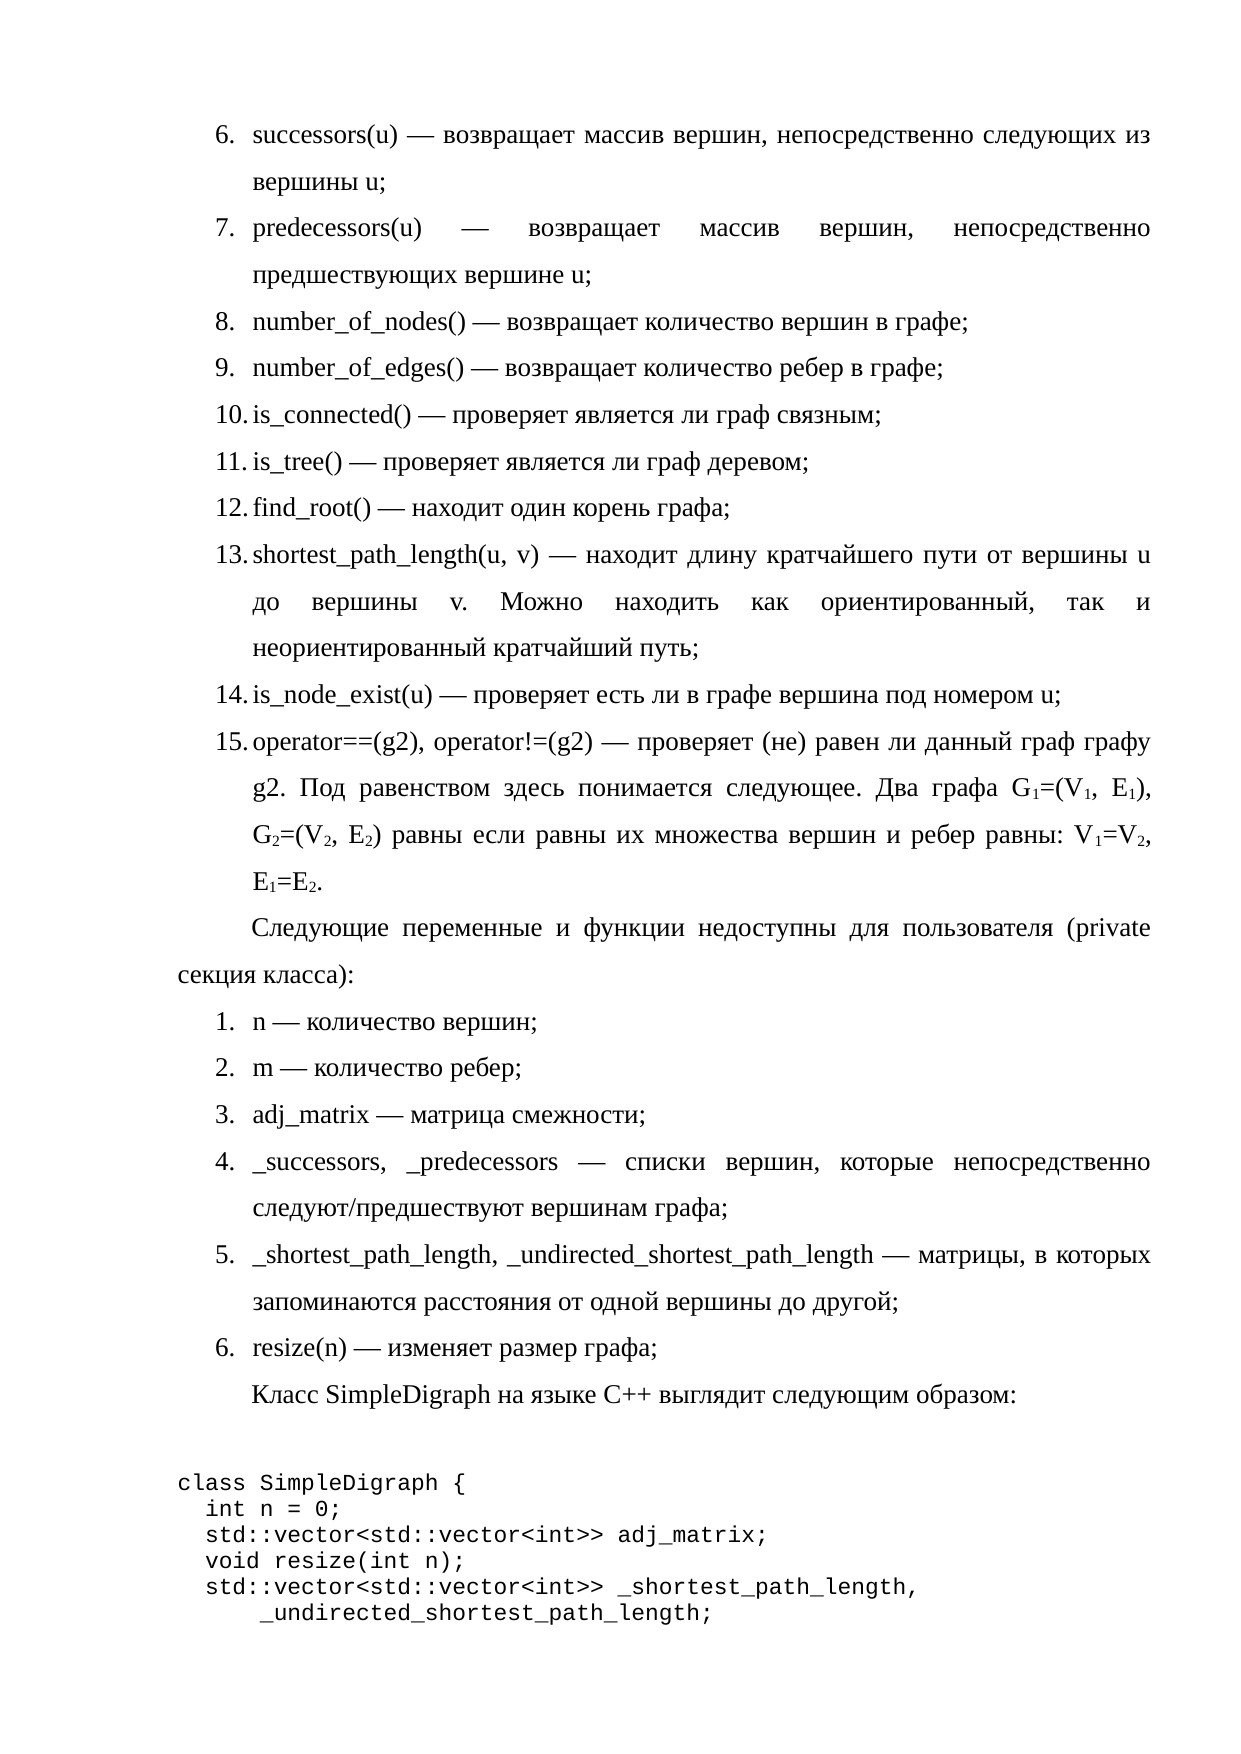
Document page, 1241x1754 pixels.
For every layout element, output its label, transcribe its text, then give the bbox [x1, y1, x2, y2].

text Класс SimpleDigraph на языке C++ выглядит следующим образом: [177, 1378, 1152, 1409]
list predecessors(u) — возвращает массив вершин, непосредственно предшествующих вершине u; [215, 211, 1152, 289]
list find_root() — находит один корень графа; [215, 491, 1152, 523]
text Следующие переменные и функции недоступны для пользователя (private секция класса): [177, 911, 1152, 989]
text int n = 0; [177, 1497, 1152, 1523]
list number_of_nodes() — возвращает количество вершин в графе; [215, 305, 1152, 336]
list number_of_edges() — возвращает количество ребер в графе; [215, 351, 1152, 383]
list adj_matrix — матрица смежности; [215, 1098, 1152, 1129]
list operator==(g2), operator!=(g2) — проверяет (не) равен ли данный граф графу g2. Под равенством здесь понимается следующее. Два графа G1=(V1, E1), G2=(V2, E2) равны если равны их множества вершин и ребер равны: V1=V2, E1=E2. [215, 725, 1152, 896]
text class SimpleDigraph { [177, 1471, 1152, 1497]
list n — количество вершин; [215, 1005, 1152, 1036]
text _undirected_shortest_path_length; [177, 1601, 1152, 1627]
list shortest_path_length(u, v) — находит длину кратчайшего пути от вершины u до вершины v. Можно находить как ориентированный, так и неориентированный кратчайший путь; [215, 538, 1152, 663]
text std::vector<std::vector<int>> _shortest_path_length, [177, 1575, 1152, 1601]
text std::vector<std::vector<int>> adj_matrix; [177, 1523, 1152, 1549]
list m — количество ребер; [215, 1051, 1152, 1083]
list is_node_exist(u) — проверяет есть ли в графе вершина под номером u; [215, 678, 1152, 709]
list resize(n) — изменяет размер графа; [215, 1331, 1152, 1363]
list successors(u) — возвращает массив вершин, непосредственно следующих из вершины u; [215, 118, 1152, 196]
list is_tree() — проверяет является ли граф деревом; [215, 445, 1152, 476]
list is_connected() — проверяет является ли граф связным; [215, 398, 1152, 429]
list _shortest_path_length, _undirected_shortest_path_length — матрицы, в которых запоминаются расстояния от одной вершины до другой; [215, 1238, 1152, 1316]
text void resize(int n); [177, 1549, 1152, 1575]
list _successors, _predecessors — списки вершин, которые непосредственно следуют/предшествуют вершинам графа; [215, 1145, 1152, 1223]
